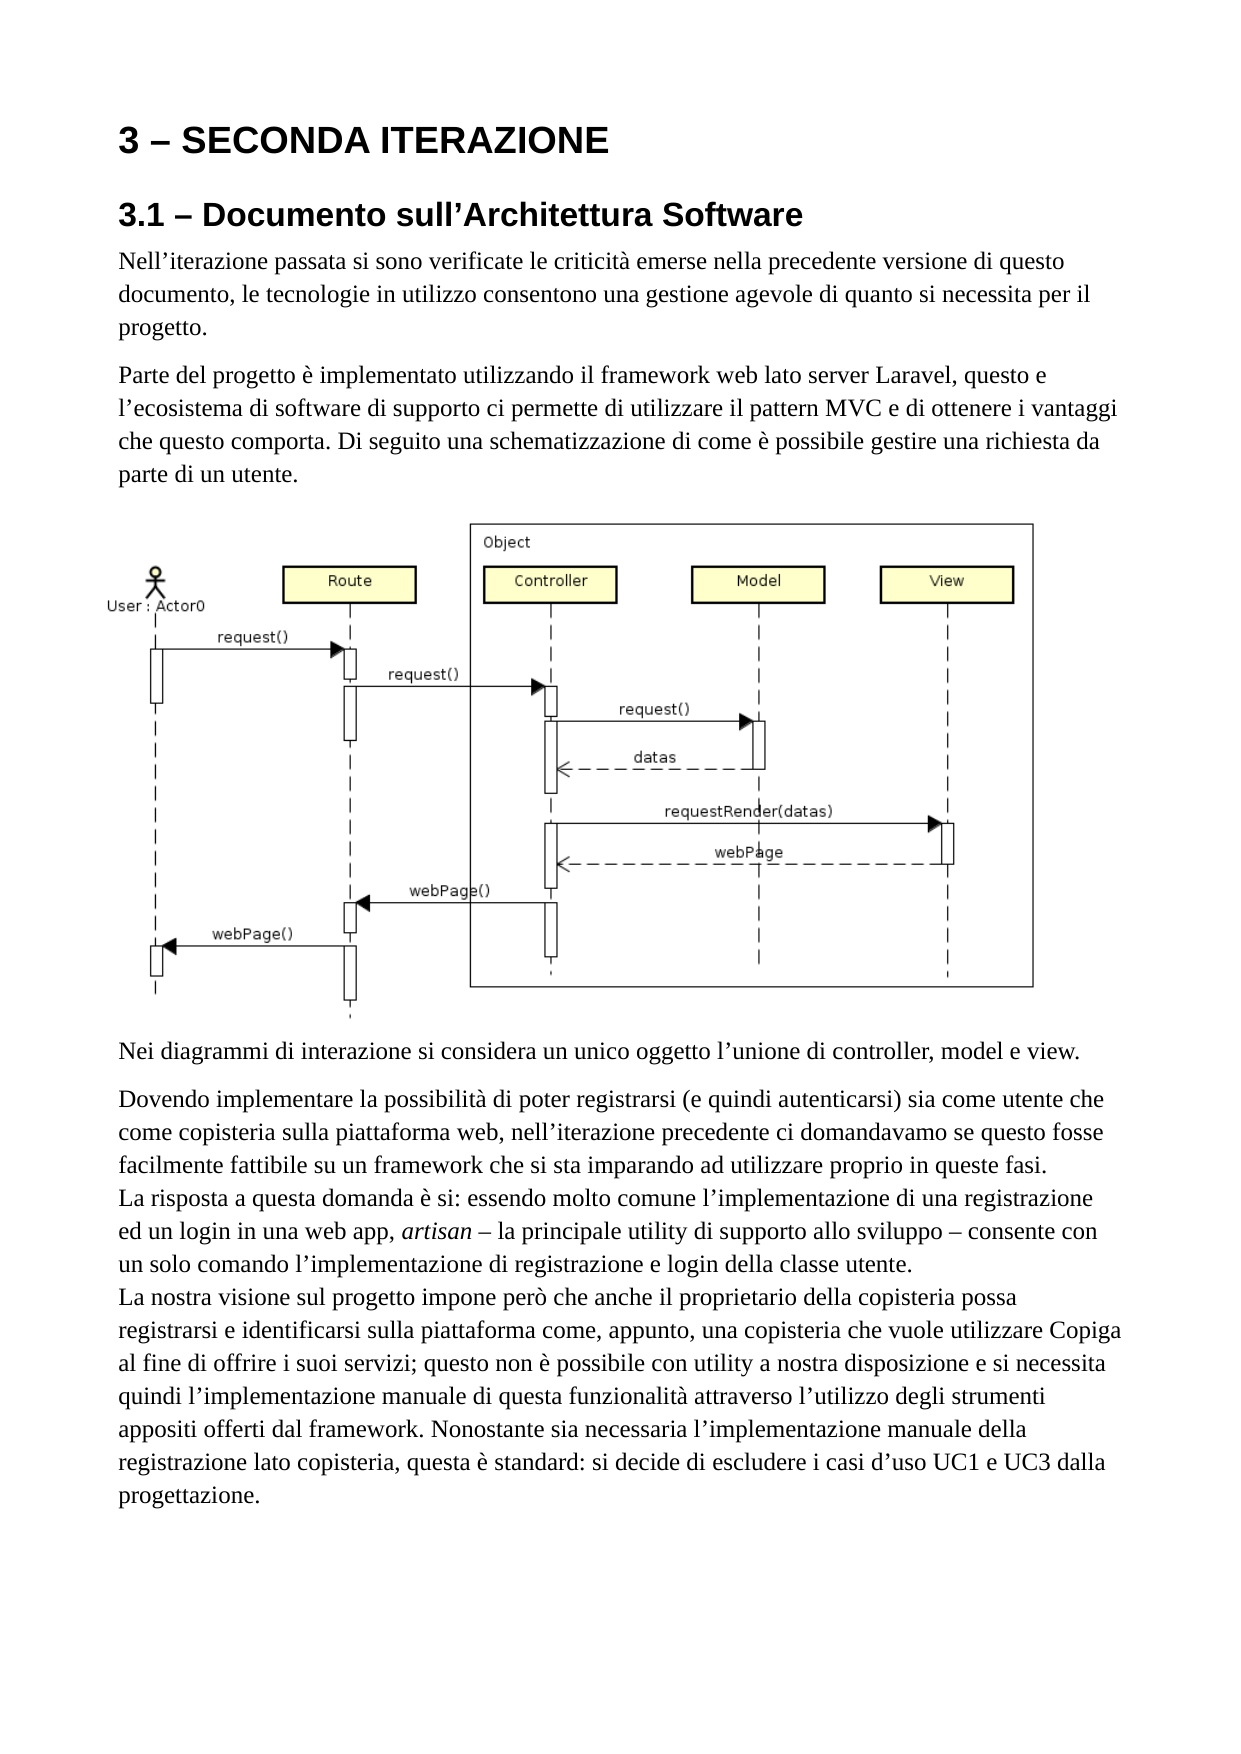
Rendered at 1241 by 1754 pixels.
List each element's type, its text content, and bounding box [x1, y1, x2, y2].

picture [72, 514, 1077, 1032]
subtitle 3.1 – Documento sull’Architettura Software [118, 195, 1122, 234]
text Dovendo implementare la possibilità di poter registrarsi (e quindi autenticarsi) sia come utente che come copisteria sulla piattaforma web, nell’iterazione precedente ci domandavamo se questo fosse facilmente fattibile su un framework che si sta imparando ad utilizzare proprio in queste fasi. La risposta a questa domanda è si: essendo molto comune l’implementazione di una registrazione ed un login in una web app, artisan – la principale utility di supporto allo sviluppo – consente con un solo comando l’implementazione di registrazione e login della classe utente. La nostra visione sul progetto impone però che anche il proprietario della copisteria possa registrarsi e identificarsi sulla piattaforma come, appunto, una copisteria che vuole utilizzare Copiga al fine di offrire i suoi servizi; questo non è possibile con utility a nostra disposizione e si necessita quindi l’implementazione manuale di questa funzionalità attraverso l’utilizzo degli strumenti appositi offerti dal framework. Nonostante sia necessaria l’implementazione manuale della registrazione lato copisteria, questa è standard: si decide di escludere i casi d’uso UC1 e UC3 dalla progettazione. [118, 1084, 1122, 1509]
text Nei diagrammi di interazione si considera un unico oggetto l’unione di controller, model e view. [118, 507, 1122, 1065]
text Parte del progetto è implementato utilizzando il framework web lato server Laravel, questo e l’ecosistema di software di supporto ci permette di utilizzare il pattern MVC e di ottenere i vantaggi che questo comporta. Di seguito una schematizzazione di come è possibile gestire una richiesta da parte di un utente. [118, 360, 1122, 488]
text Nell’iterazione passata si sono verificate le criticità emerse nella precedente versione di questo documento, le tecnologie in utilizzo consentono una gestione agevole di quanto si necessita per il progetto. [118, 246, 1122, 341]
subtitle 3 – SECONDA ITERAZIONE [118, 118, 1122, 162]
